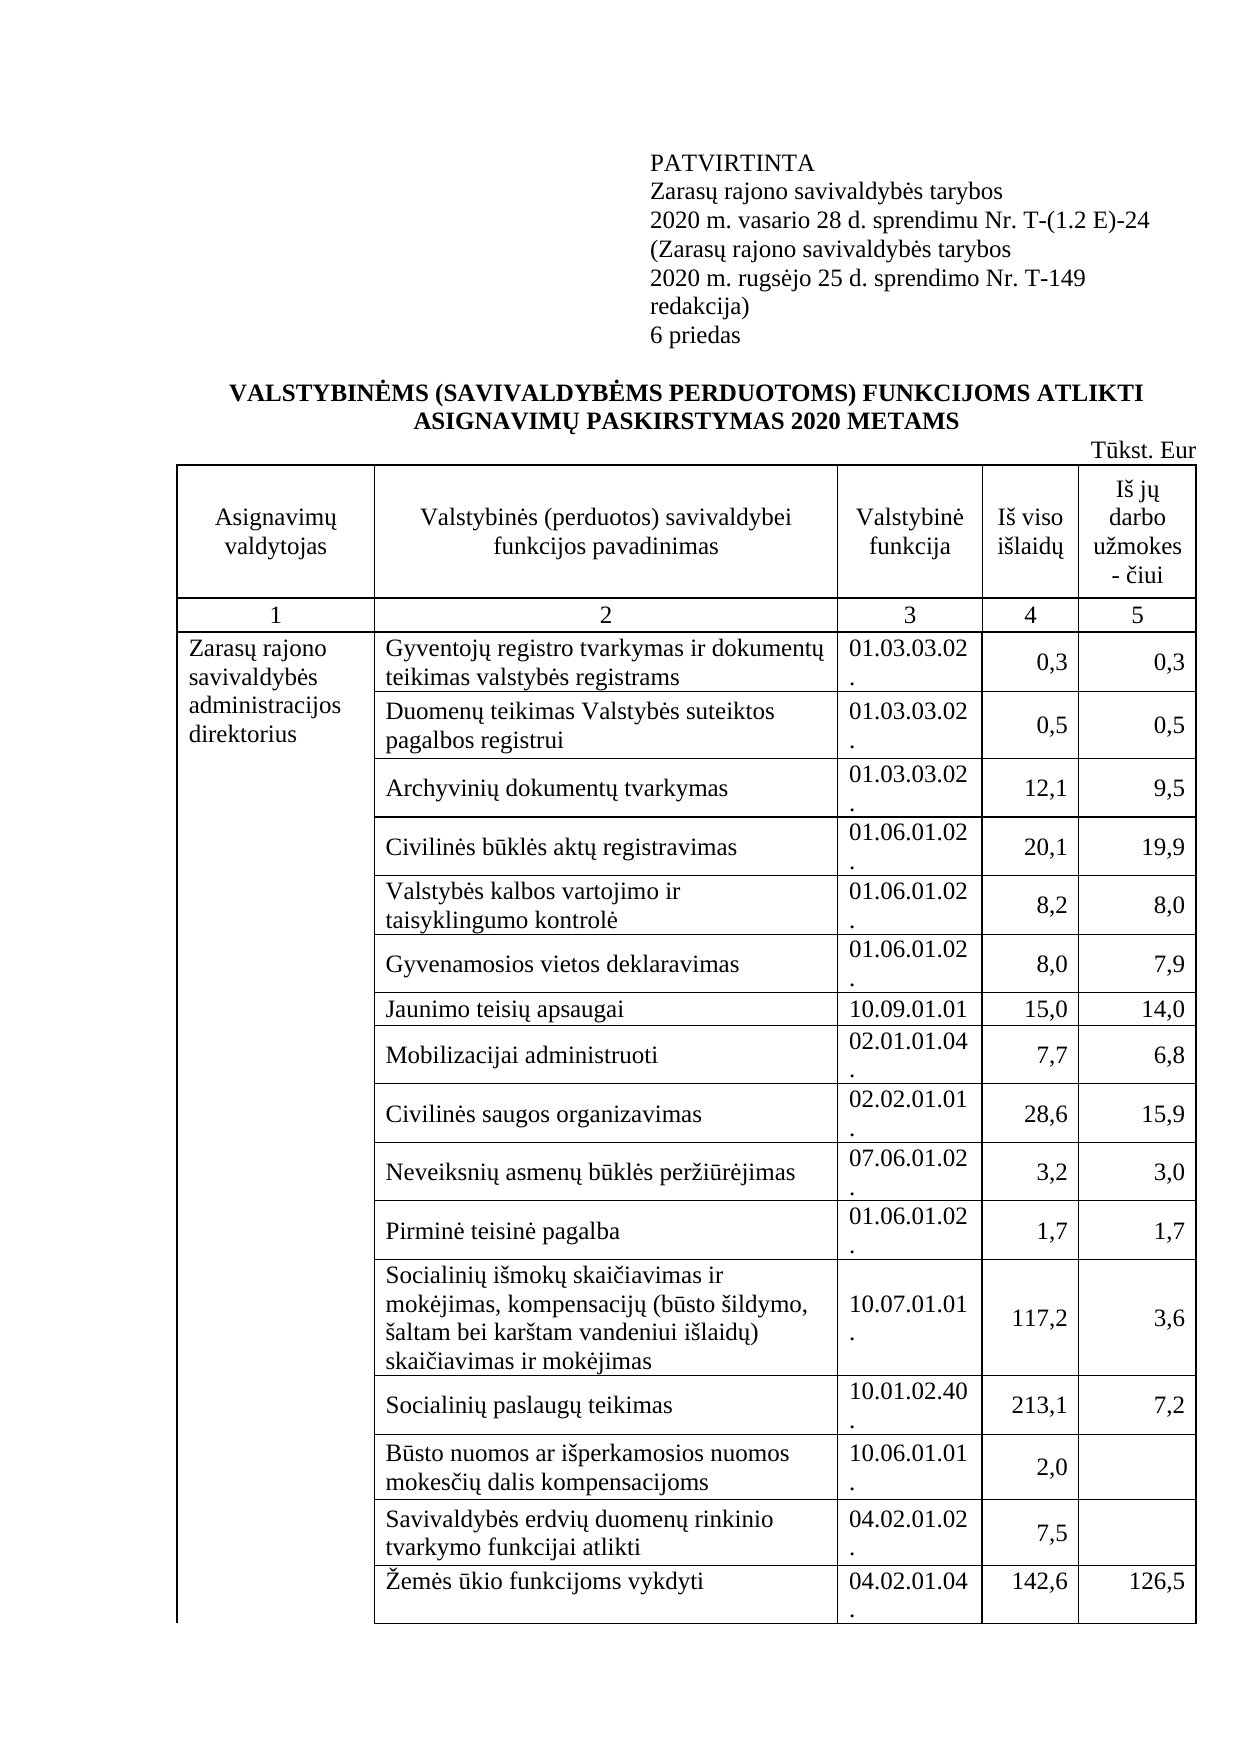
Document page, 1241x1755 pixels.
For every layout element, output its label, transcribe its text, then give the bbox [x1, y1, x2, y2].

table_cell 3,0 [1079, 1143, 1195, 1200]
table_cell 15,9 [1079, 1084, 1195, 1142]
table_cell 3,6 [1079, 1260, 1195, 1375]
table_header Asignavimų valdytojas [178, 466, 374, 597]
table_header Iš viso išlaidų [983, 466, 1078, 597]
text PATVIRTINTA [650, 148, 1196, 176]
table_cell 15,0 [983, 993, 1078, 1025]
table_cell 0,5 [983, 692, 1078, 758]
table_header Valstybinė funkcija [838, 466, 982, 597]
table_cell [1079, 1500, 1195, 1565]
table_cell 7,7 [983, 1026, 1078, 1083]
table_cell Savivaldybės erdvių duomenų rinkinio tvarkymo funkcijai atlikti [375, 1500, 837, 1565]
text 2020 m. rugsėjo 25 d. sprendimo Nr. T-149 [650, 263, 1196, 291]
table_cell 01.06.01.02. [838, 818, 981, 875]
table_cell 8,0 [983, 935, 1078, 992]
table_cell 2,0 [983, 1435, 1078, 1499]
table_cell 3 [838, 599, 982, 631]
table_cell 02.02.01.01. [838, 1084, 981, 1142]
table_cell 02.01.01.04. [838, 1026, 981, 1083]
table_cell Pirminė teisinė pagalba [375, 1201, 837, 1259]
text [907, 61, 974, 100]
table_cell Žemės ūkio funkcijoms vykdyti [375, 1566, 837, 1623]
table_cell 6,8 [1079, 1026, 1195, 1083]
table_cell Duomenų teikimas Valstybės suteiktos pagalbos registrui [375, 692, 837, 758]
table_cell 01.06.01.02. [838, 1201, 981, 1259]
table_cell 8,0 [1079, 876, 1195, 933]
text Tūkst. Eur [177, 435, 1196, 464]
text VALSTYBINĖMS (SAVIVALDYBĖMS PERDUOTOMS) FUNKCIJOMS ATLIKTI ASIGNAVIMŲ PASKIRSTYMAS 2020 METAMS [177, 378, 1196, 435]
table_cell 1,7 [983, 1201, 1078, 1259]
table_header Valstybinės (perduotos) savivaldybei funkcijos pavadinimas [375, 466, 837, 597]
table_cell 1 [178, 599, 374, 631]
table_cell Jaunimo teisių apsaugai [375, 993, 837, 1025]
table_cell 10.01.02.40. [838, 1376, 981, 1433]
table_cell 5 [1079, 599, 1195, 631]
text (Zarasų rajono savivaldybės tarybos [650, 234, 1196, 263]
table_cell Socialinių paslaugų teikimas [375, 1376, 837, 1433]
table_cell [1079, 1435, 1195, 1499]
table_cell 117,2 [983, 1260, 1078, 1375]
table_cell 01.03.03.02. [838, 759, 981, 816]
table_cell 7,2 [1079, 1376, 1195, 1433]
table_cell Civilinės būklės aktų registravimas [375, 818, 837, 875]
table_cell 213,1 [983, 1376, 1078, 1433]
table_cell 1,7 [1079, 1201, 1195, 1259]
table_cell 10.07.01.01. [838, 1260, 981, 1375]
table_cell 0,3 [1079, 633, 1195, 691]
table_cell Gyvenamosios vietos deklaravimas [375, 935, 837, 992]
table_cell Zarasų rajono savivaldybės administracijos direktorius [178, 633, 374, 1623]
table_cell 07.06.01.02. [838, 1143, 981, 1200]
table_cell Valstybės kalbos vartojimo ir taisyklingumo kontrolė [375, 876, 837, 933]
text 2020 m. vasario 28 d. sprendimu Nr. T-(1.2 E)-24 [650, 205, 1196, 234]
table_cell 2 [375, 599, 837, 631]
text redakcija) [650, 291, 1196, 320]
table_cell 3,2 [983, 1143, 1078, 1200]
table_cell Būsto nuomos ar išperkamosios nuomos mokesčių dalis kompensacijoms [375, 1435, 837, 1499]
table_cell 142,6 [983, 1566, 1078, 1623]
table_cell 28,6 [983, 1084, 1078, 1142]
table_cell 7,9 [1079, 935, 1195, 992]
table_cell 01.06.01.02. [838, 935, 981, 992]
table_cell Neveiksnių asmenų būklės peržiūrėjimas [375, 1143, 837, 1200]
table_cell 01.03.03.02. [838, 633, 981, 691]
table_cell Socialinių išmokų skaičiavimas ir mokėjimas, kompensacijų (būsto šildymo, šaltam bei karštam vandeniui išlaidų) skaičiavimas ir mokėjimas [375, 1260, 837, 1375]
table_cell 7,5 [983, 1500, 1078, 1565]
table_cell 04.02.01.02. [838, 1500, 981, 1565]
table_cell Gyventojų registro tvarkymas ir dokumentų teikimas valstybės registrams [375, 633, 837, 691]
table_cell 12,1 [983, 759, 1078, 816]
table_header Iš jų darbo užmokes- čiui [1079, 466, 1195, 597]
table_cell 0,3 [983, 633, 1078, 691]
table_cell 20,1 [983, 818, 1078, 875]
table_cell 04.02.01.04. [838, 1566, 981, 1623]
table_cell 126,5 [1079, 1566, 1195, 1623]
table_cell 9,5 [1079, 759, 1195, 816]
table_cell 19,9 [1079, 818, 1195, 875]
text 6 priedas [650, 320, 1196, 349]
table_cell 8,2 [983, 876, 1078, 933]
table_cell 10.09.01.01 [838, 993, 981, 1025]
table_cell Archyvinių dokumentų tvarkymas [375, 759, 837, 816]
table_cell 14,0 [1079, 993, 1195, 1025]
table_cell 4 [983, 599, 1078, 631]
table_cell 01.06.01.02. [838, 876, 981, 933]
table_cell Mobilizacijai administruoti [375, 1026, 837, 1083]
table_cell Civilinės saugos organizavimas [375, 1084, 837, 1142]
table_cell 01.03.03.02. [838, 692, 981, 758]
text Zarasų rajono savivaldybės tarybos [650, 176, 1196, 205]
table_cell 10.06.01.01. [838, 1435, 981, 1499]
table_cell 0,5 [1079, 692, 1195, 758]
